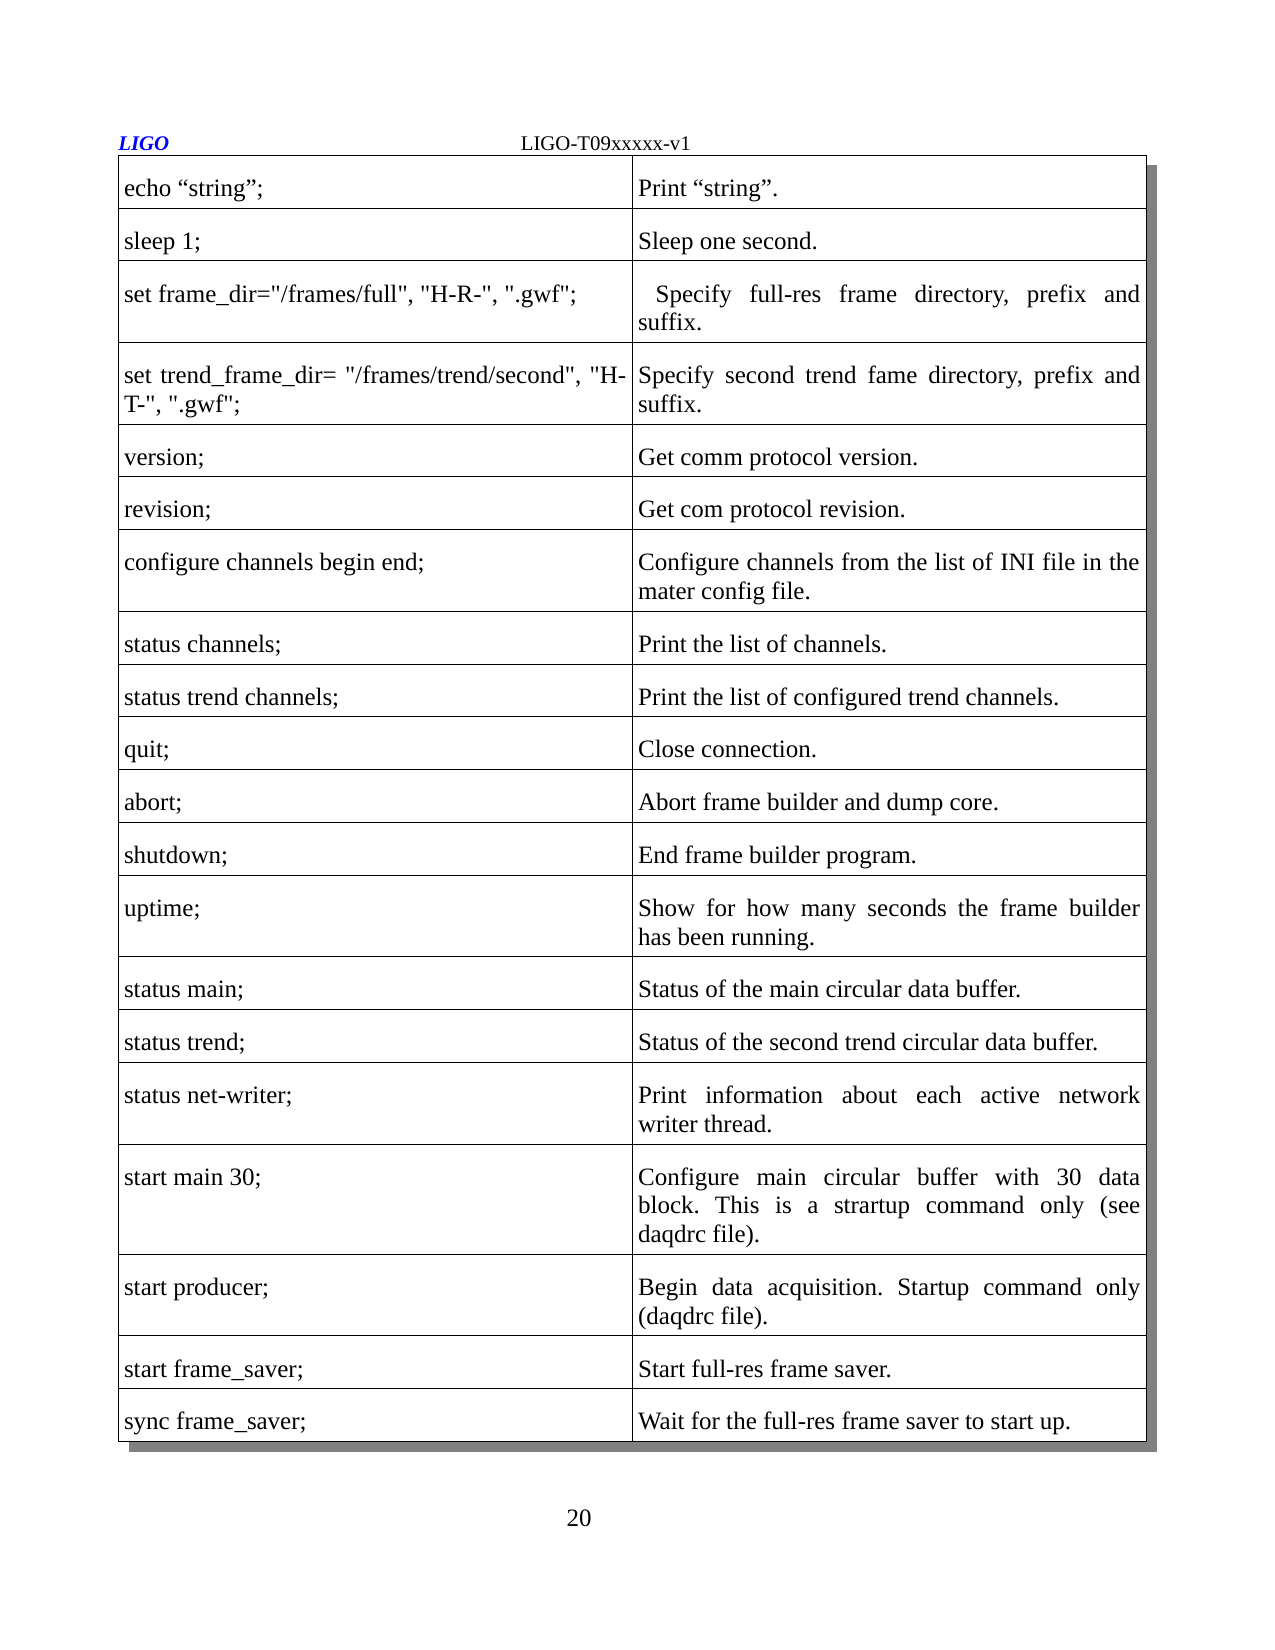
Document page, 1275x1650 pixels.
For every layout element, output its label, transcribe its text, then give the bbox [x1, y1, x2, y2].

table_cell Print “string”. [633, 156, 1146, 207]
table_cell set trend_frame_dir= "/frames/trend/second", "H-T-", ".gwf"; [119, 343, 632, 423]
table_cell sync frame_saver; [119, 1389, 632, 1441]
table_cell Get comm protocol version. [633, 425, 1146, 476]
table_cell configure channels begin end; [119, 530, 632, 611]
table_cell Sleep one second. [633, 209, 1146, 260]
table_cell start producer; [119, 1255, 632, 1335]
table_cell Close connection. [633, 717, 1146, 769]
table_cell revision; [119, 477, 632, 529]
table_cell Wait for the full-res frame saver to start up. [633, 1389, 1146, 1441]
table_cell Get com protocol revision. [633, 477, 1146, 529]
table_cell status trend channels; [119, 665, 632, 716]
table_cell quit; [119, 717, 632, 769]
table_cell Print the list of configured trend channels. [633, 665, 1146, 716]
table_cell Show for how many seconds the frame builder has been running. [633, 876, 1146, 956]
table_cell Abort frame builder and dump core. [633, 770, 1146, 822]
table_cell echo “string”; [119, 156, 632, 207]
table_cell Print information about each active network writer thread. [633, 1063, 1146, 1143]
table_cell End frame builder program. [633, 823, 1146, 875]
table_cell sleep 1; [119, 209, 632, 260]
table_cell start main 30; [119, 1145, 632, 1254]
table_cell Status of the second trend circular data buffer. [633, 1010, 1146, 1062]
table_cell version; [119, 425, 632, 476]
table_cell Configure channels from the list of INI file in the mater config file. [633, 530, 1146, 611]
table_cell start frame_saver; [119, 1336, 632, 1388]
table_cell status net-writer; [119, 1063, 632, 1143]
table_cell Print the list of channels. [633, 612, 1146, 663]
table_cell Begin data acquisition. Startup command only (daqdrc file). [633, 1255, 1146, 1335]
table_cell status channels; [119, 612, 632, 663]
table_cell abort; [119, 770, 632, 822]
table_cell Specify second trend fame directory, prefix and suffix. [633, 343, 1146, 423]
table_cell Status of the main circular data buffer. [633, 957, 1146, 1009]
table_cell Configure main circular buffer with 30 data block. This is a strartup command only (see daqdrc file). [633, 1145, 1146, 1254]
table_cell set frame_dir="/frames/full", "H-R-", ".gwf"; [119, 261, 632, 342]
table_cell shutdown; [119, 823, 632, 875]
table_cell status main; [119, 957, 632, 1009]
table_cell status trend; [119, 1010, 632, 1062]
table_cell uptime; [119, 876, 632, 956]
table_cell Specify full-res frame directory, prefix and suffix. [633, 261, 1146, 342]
table_cell Start full-res frame saver. [633, 1336, 1146, 1388]
